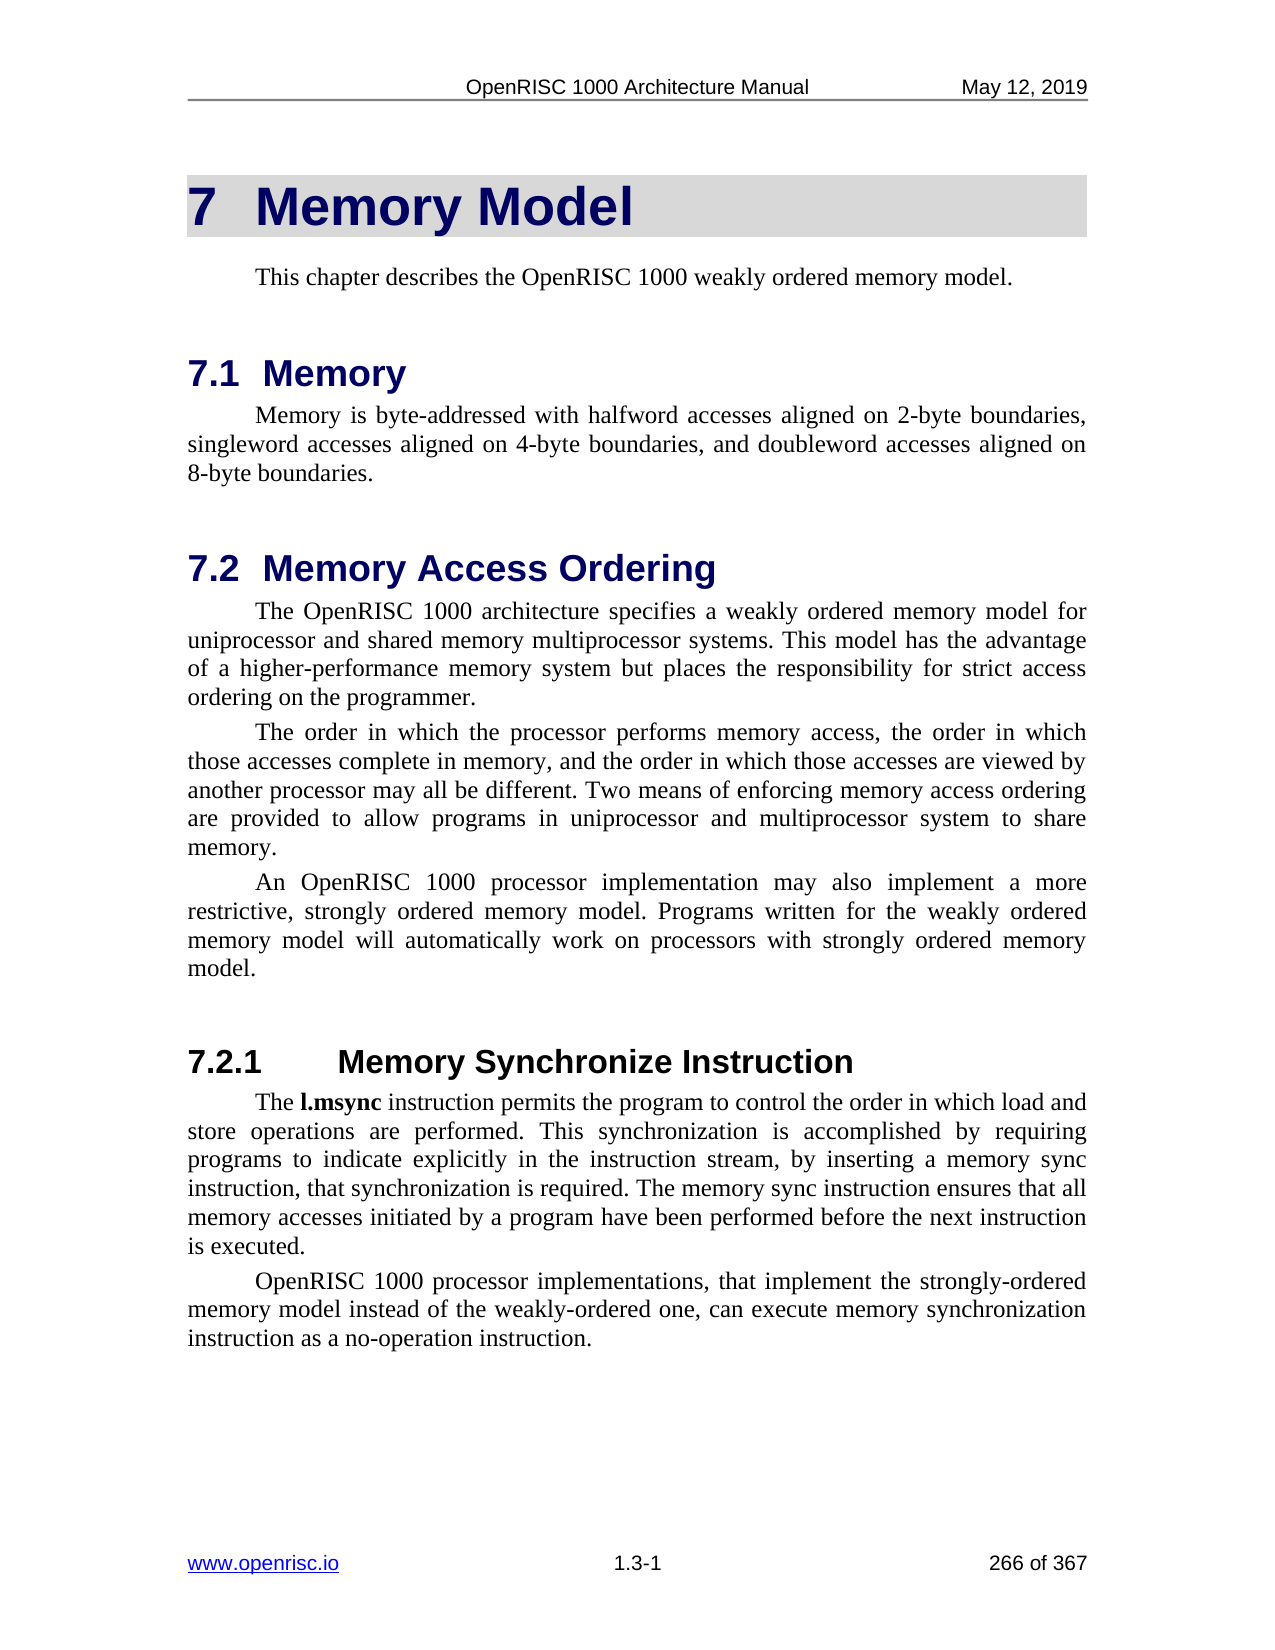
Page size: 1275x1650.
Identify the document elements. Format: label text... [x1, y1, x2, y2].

text The OpenRISC 1000 architecture specifies a weakly ordered memory model for uniprocessor and shared memory multiprocessor systems. This model has the advantage of a higher-performance memory system but places the responsibility for strict access ordering on the programmer. [187, 596, 1087, 711]
text Memory is byte-addressed with halfword accesses aligned on 2-byte boundaries, singleword accesses aligned on 4-byte boundaries, and doubleword accesses aligned on 8-byte boundaries. [187, 400, 1087, 487]
subtitle Memory [187, 351, 1087, 394]
text The order in which the processor performs memory access, the order in which those accesses complete in memory, and the order in which those accesses are viewed by another processor may all be different. Two means of enforcing memory access ordering are provided to allow programs in uniprocessor and multiprocessor system to share memory. [187, 717, 1087, 861]
subtitle Memory Model [187, 175, 1087, 237]
subtitle Memory Access Ordering [187, 547, 1087, 590]
text This chapter describes the OpenRISC 1000 weakly ordered memory model. [187, 262, 1087, 291]
subtitle Memory Synchronize Instruction [187, 1042, 1087, 1081]
text The l.msync instruction permits the program to control the order in which load and store operations are performed. This synchronization is accomplished by requiring programs to indicate explicitly in the instruction stream, by inserting a memory sync instruction, that synchronization is required. The memory sync instruction ensures that all memory accesses initiated by a program have been performed before the next instruction is executed. [187, 1087, 1087, 1259]
text An OpenRISC 1000 processor implementation may also implement a more restrictive, strongly ordered memory model. Programs written for the weakly ordered memory model will automatically work on processors with strongly ordered memory model. [187, 867, 1087, 982]
text OpenRISC 1000 processor implementations, that implement the strongly-ordered memory model instead of the weakly-ordered one, can execute memory synchronization instruction as a no-operation instruction. [187, 1266, 1087, 1352]
